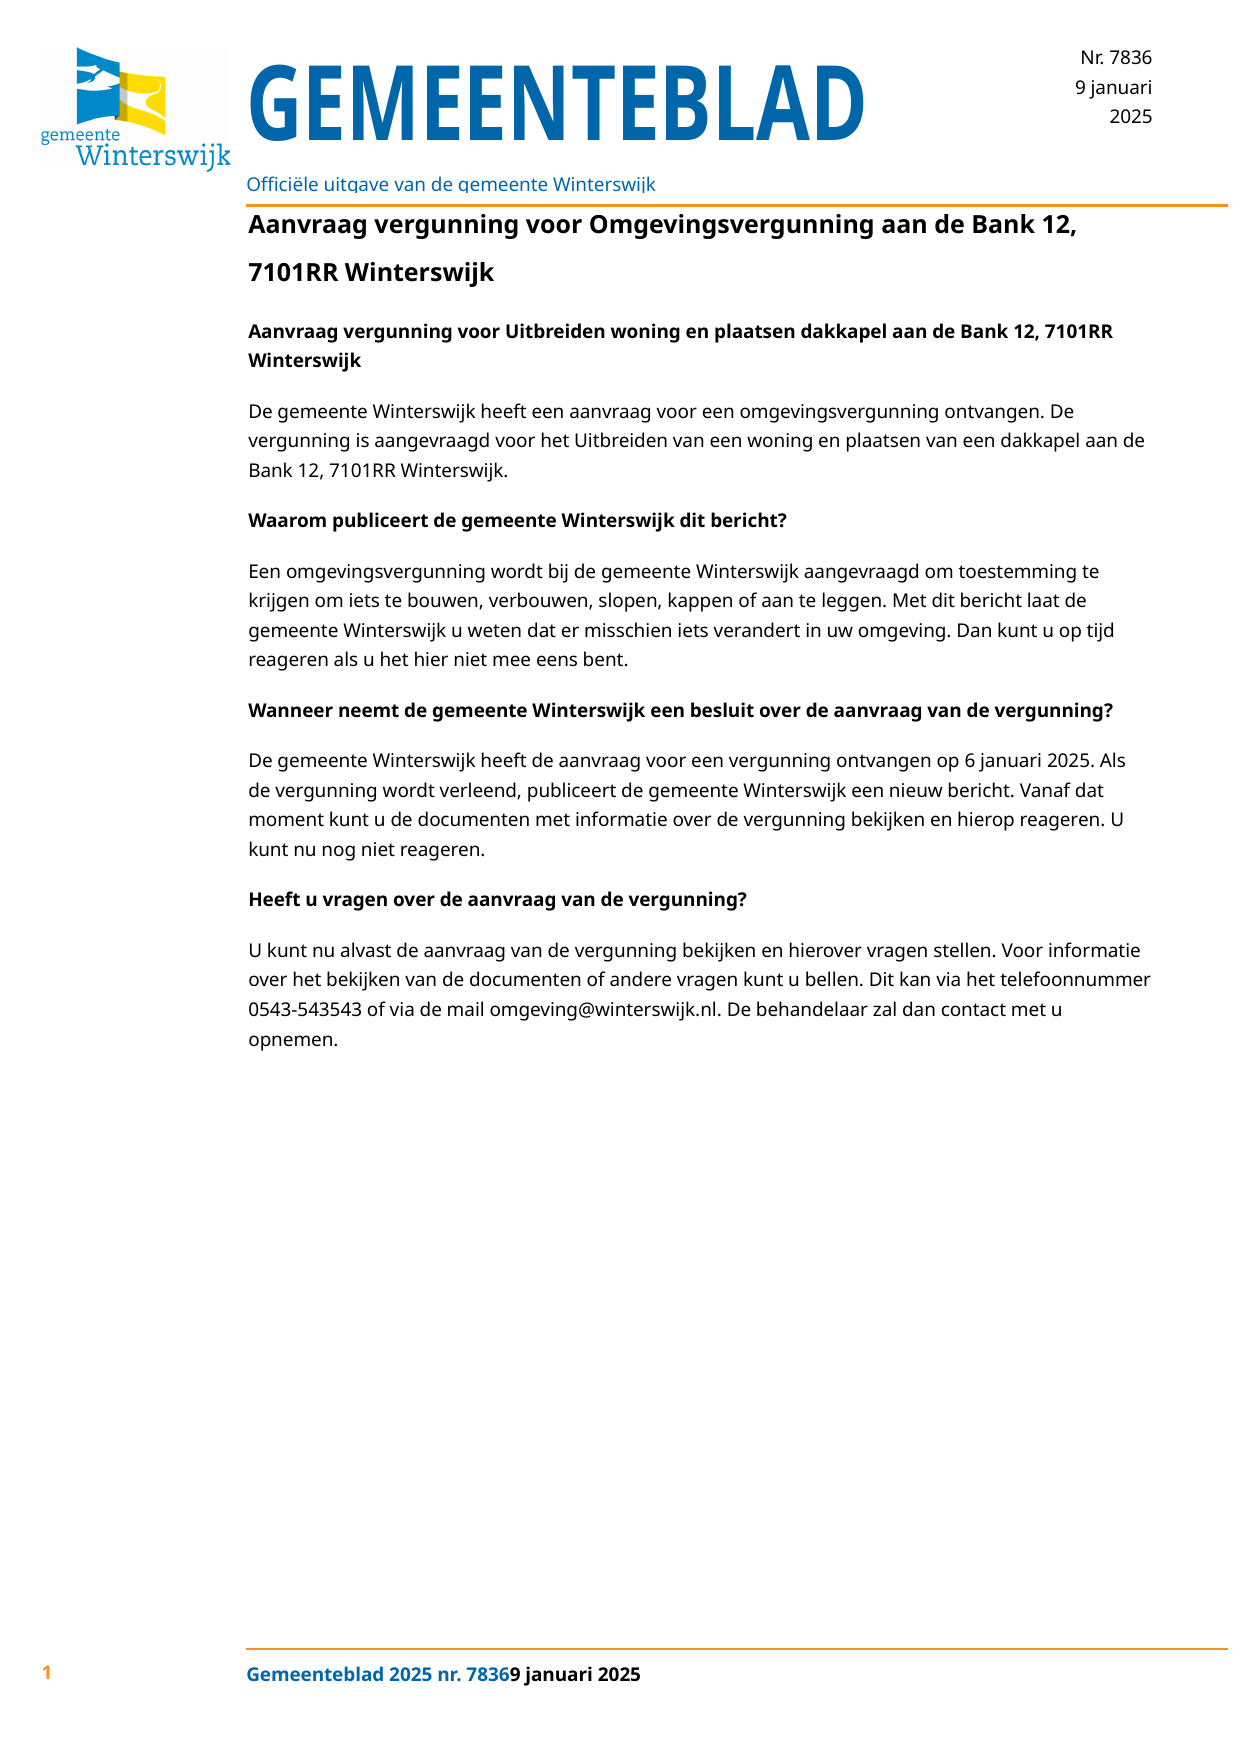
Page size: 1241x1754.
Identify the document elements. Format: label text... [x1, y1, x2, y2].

text Een omgevingsvergunning wordt bij de gemeente Winterswijk aangevraagd om toestemming te krijgen om iets te bouwen, verbouwen, slopen, kappen of aan te leggen. Met dit bericht laat de gemeente Winterswijk u weten dat er misschien iets verandert in uw omgeving. Dan kunt u op tijd reageren als u het hier niet mee eens bent. [248, 558, 1152, 672]
text U kunt nu alvast de aanvraag van de vergunning bekijken en hierover vragen stellen. Voor informatie over het bekijken van de documenten of andere vragen kunt u bellen. Dit kan via het telefoonnummer 0543-543543 of via de mail omgeving@winterswijk.nl. De behandelaar zal dan contact met u opnemen. [248, 937, 1152, 1052]
text Heeft u vragen over de aanvraag van de vergunning? [248, 887, 1152, 912]
text Wanneer neemt de gemeente Winterswijk een besluit over de aanvraag van de vergunning? [248, 697, 1152, 723]
picture [225, 153, 231, 162]
text Aanvraag vergunning voor Uitbreiden woning en plaatsen dakkapel aan de Bank 12, 7101RR Winterswijk [248, 318, 1152, 373]
text Aanvraag vergunning voor Omgevingsvergunning aan de Bank 12, 7101RR Winterswijk [248, 207, 1152, 288]
text De gemeente Winterswijk heeft de aanvraag voor een vergunning ontvangen op 6 januari 2025. Als de vergunning wordt verleend, publiceert de gemeente Winterswijk een nieuw bericht. Vanaf dat moment kunt u de documenten met informatie over de vergunning bekijken en hierop reageren. U kunt nu nog niet reageren. [248, 747, 1152, 862]
text Waarom publiceert de gemeente Winterswijk dit bericht? [248, 507, 1152, 533]
picture [41, 47, 231, 172]
text De gemeente Winterswijk heeft een aanvraag voor een omgevingsvergunning ontvangen. De vergunning is aangevraagd voor het Uitbreiden van een woning en plaatsen van een dakkapel aan de Bank 12, 7101RR Winterswijk. [248, 398, 1152, 483]
